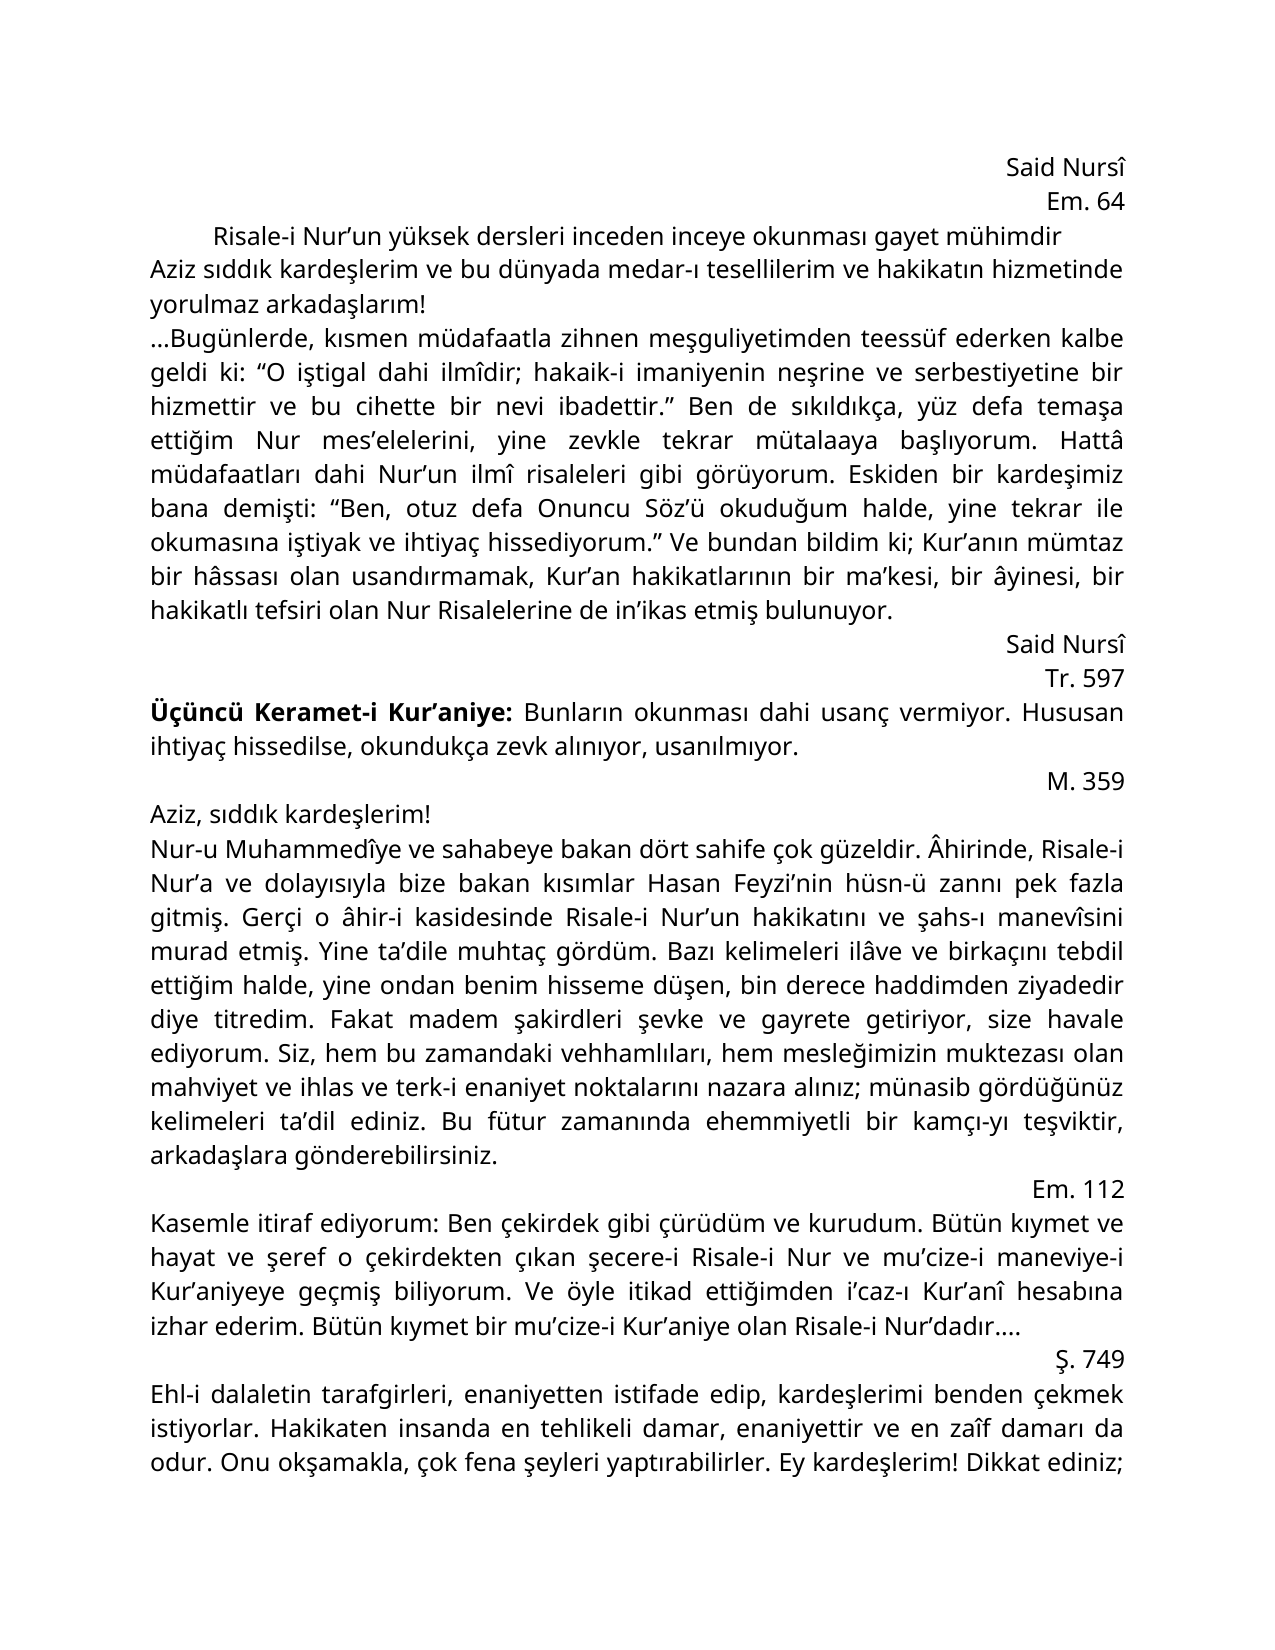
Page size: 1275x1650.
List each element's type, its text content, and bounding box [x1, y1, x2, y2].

text Aziz sıddık kardeşlerim ve bu dünyada medar-ı tesellilerim ve hakikatın hizmetinde yorulmaz arkadaşlarım! [150, 252, 1125, 320]
text Said Nursî [150, 150, 1125, 184]
text Risale-i Nur’un yüksek dersleri inceden inceye okunması gayet mühimdir [150, 218, 1125, 252]
text Em. 112 [150, 1172, 1125, 1206]
text Kasemle itiraf ediyorum: Ben çekirdek gibi çürüdüm ve kurudum. Bütün kıymet ve hayat ve şeref o çekirdekten çıkan şecere-i Risale-i Nur ve mu’cize-i maneviye-i Kur’aniyeye geçmiş biliyorum. Ve öyle itikad ettiğimden i’caz-ı Kur’anî hesabına izhar ederim. Bütün kıymet bir mu’cize-i Kur’aniye olan Risale-i Nur’dadır.... [150, 1206, 1125, 1342]
text Aziz, sıddık kardeşlerim! [150, 797, 1125, 831]
text Ehl-i dalaletin tarafgirleri, enaniyetten istifade edip, kardeşlerimi benden çekmek istiyorlar. Hakikaten insanda en tehlikeli damar, enaniyettir ve en zaîf damarı da odur. Onu okşamakla, çok fena şeyleri yaptırabilirler. Ey kardeşlerim! Dikkat ediniz; [150, 1376, 1125, 1478]
text Ş. 749 [150, 1342, 1125, 1376]
text Said Nursî [150, 627, 1125, 661]
text Nur-u Muhammedîye ve sahabeye bakan dört sahife çok güzeldir. Âhirinde, Risale-i Nur’a ve dolayısıyla bize bakan kısımlar Hasan Feyzi’nin hüsn-ü zannı pek fazla gitmiş. Gerçi o âhir-i kasidesinde Risale-i Nur’un hakikatını ve şahs-ı manevîsini murad etmiş. Yine ta’dile muhtaç gördüm. Bazı kelimeleri ilâve ve birkaçını tebdil ettiğim halde, yine ondan benim hisseme düşen, bin derece haddimden ziyadedir diye titredim. Fakat madem şakirdleri şevke ve gayrete getiriyor, size havale ediyorum. Siz, hem bu zamandaki vehhamlıları, hem mesleğimizin muktezası olan mahviyet ve ihlas ve terk-i enaniyet noktalarını nazara alınız; münasib gördüğünüz kelimeleri ta’dil ediniz. Bu fütur zamanında ehemmiyetli bir kamçı-yı teşviktir, arkadaşlara gönderebilirsiniz. [150, 831, 1125, 1172]
text Em. 64 [150, 184, 1125, 218]
text Üçüncü Keramet-i Kur’aniye: Bunların okunması dahi usanç vermiyor. Hususan ihtiyaç hissedilse, okundukça zevk alınıyor, usanılmıyor. [150, 695, 1125, 763]
text Tr. 597 [150, 661, 1125, 695]
text …Bugünlerde, kısmen müdafaatla zihnen meşguliyetimden teessüf ederken kalbe geldi ki: “O iştigal dahi ilmîdir; hakaik-i imaniyenin neşrine ve serbestiyetine bir hizmettir ve bu cihette bir nevi ibadettir.” Ben de sıkıldıkça, yüz defa temaşa ettiğim Nur mes’elelerini, yine zevkle tekrar mütalaaya başlıyorum. Hattâ müdafaatları dahi Nur’un ilmî risaleleri gibi görüyorum. Eskiden bir kardeşimiz bana demişti: “Ben, otuz defa Onuncu Söz’ü okuduğum halde, yine tekrar ile okumasına iştiyak ve ihtiyaç hissediyorum.” Ve bundan bildim ki; Kur’anın mümtaz bir hâssası olan usandırmamak, Kur’an hakikatlarının bir ma’kesi, bir âyinesi, bir hakikatlı tefsiri olan Nur Risalelerine de in’ikas etmiş bulunuyor. [150, 320, 1125, 627]
text M. 359 [150, 763, 1125, 797]
